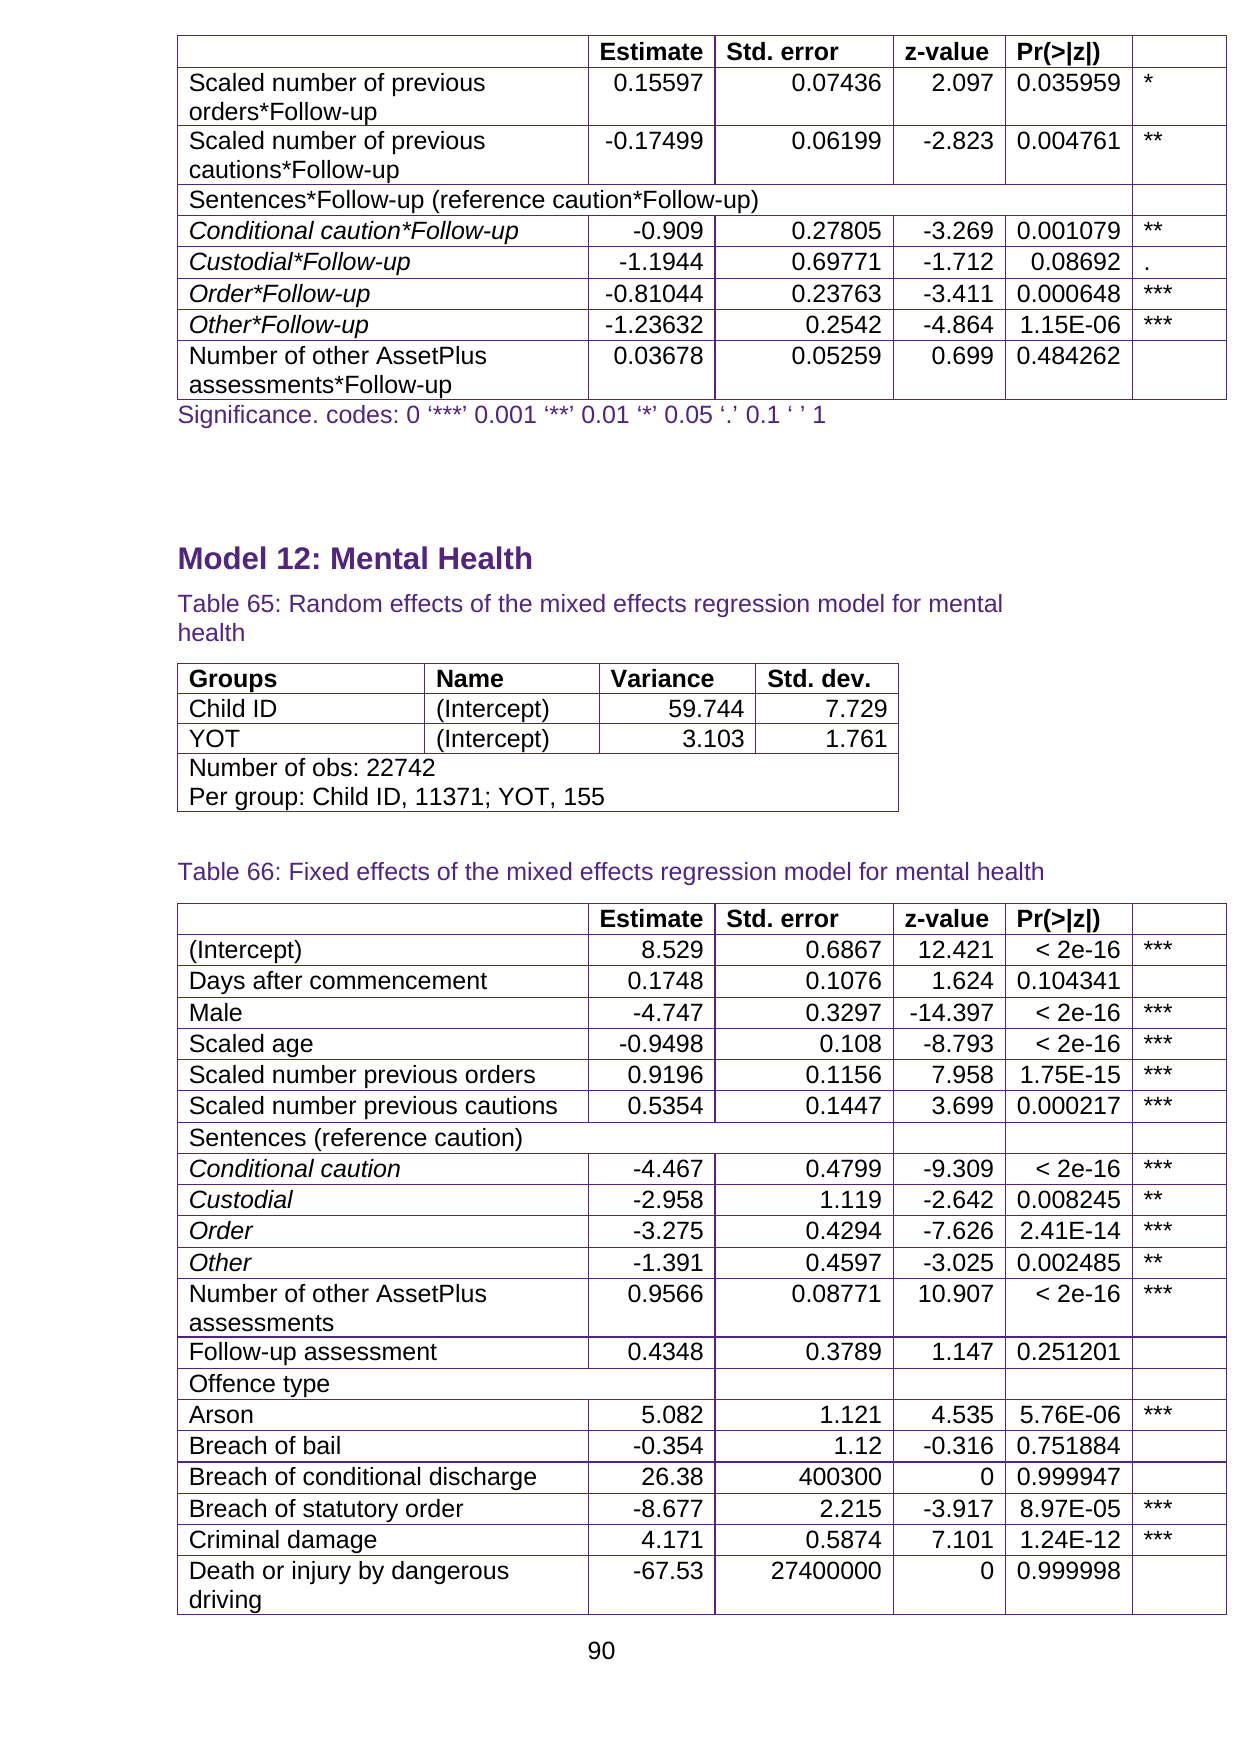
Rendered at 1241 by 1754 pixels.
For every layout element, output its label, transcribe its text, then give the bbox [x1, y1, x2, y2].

table_cell [716, 1369, 893, 1399]
table_cell 8.97E-05 [1006, 1494, 1132, 1524]
table_cell 27400000 [716, 1556, 893, 1614]
table_cell Conditional caution*Follow-up [178, 216, 588, 246]
table_cell [1133, 341, 1226, 398]
table_cell ** [1133, 126, 1226, 184]
table_cell -1.1944 [589, 247, 714, 277]
table_cell Death or injury by dangerous driving [178, 1556, 588, 1614]
table_cell [1133, 1431, 1226, 1461]
table_cell 2.41E-14 [1006, 1216, 1132, 1247]
table_cell Breach of bail [178, 1431, 588, 1461]
table_cell Scaled number of previous cautions*Follow-up [178, 126, 588, 184]
table_cell (Intercept) [425, 694, 599, 723]
table_cell [1133, 1463, 1226, 1493]
table_cell 0.1748 [589, 966, 714, 997]
table_cell 0.27805 [716, 216, 893, 246]
table_header Std. error [716, 36, 893, 67]
table_cell *** [1133, 1216, 1226, 1247]
table_cell -0.316 [894, 1431, 1005, 1461]
table_header Std. dev. [756, 664, 898, 693]
table_cell 0.000217 [1006, 1091, 1132, 1122]
table_cell 0.751884 [1006, 1431, 1132, 1461]
table_cell 0.05259 [716, 341, 893, 398]
table_cell 0.08771 [716, 1279, 893, 1336]
table_cell -2.642 [894, 1185, 1005, 1215]
table_cell 4.171 [589, 1525, 714, 1555]
table_cell Follow-up assessment [178, 1338, 588, 1368]
table_cell [1006, 1369, 1132, 1399]
table_cell 0.000648 [1006, 279, 1132, 309]
table_cell Scaled number previous orders [178, 1060, 588, 1090]
table_cell [1133, 185, 1226, 215]
table_cell *** [1133, 1029, 1226, 1059]
table_cell *** [1133, 1525, 1226, 1555]
text Significance. codes: 0 ‘***’ 0.001 ‘**’ 0.01 ‘*’ 0.05 ‘.’ 0.1 ‘ ’ 1 [177, 400, 1063, 428]
table_cell *** [1133, 1154, 1226, 1184]
table_cell -3.025 [894, 1248, 1005, 1278]
table_cell *** [1133, 1060, 1226, 1090]
table_cell 1.624 [894, 966, 1005, 997]
table_cell Scaled number of previous orders*Follow-up [178, 68, 588, 125]
table_cell Number of other AssetPlus assessments*Follow-up [178, 341, 588, 398]
table_cell *** [1133, 1091, 1226, 1122]
table_cell 0.999998 [1006, 1556, 1132, 1614]
table_cell Number of other AssetPlus assessments [178, 1279, 588, 1336]
table_cell 1.119 [716, 1185, 893, 1215]
table_cell -8.793 [894, 1029, 1005, 1059]
table_header z-value [894, 904, 1005, 934]
table_cell [1133, 1369, 1226, 1399]
table_header z-value [894, 36, 1005, 67]
table_cell [1133, 1556, 1226, 1614]
table_cell Scaled age [178, 1029, 588, 1059]
table_cell -3.917 [894, 1494, 1005, 1524]
table_cell *** [1133, 935, 1226, 965]
table_cell < 2e-16 [1006, 1279, 1132, 1336]
table_cell 0.9566 [589, 1279, 714, 1336]
table_cell Conditional caution [178, 1154, 588, 1184]
table_cell 0.4597 [716, 1248, 893, 1278]
table_cell -0.17499 [589, 126, 714, 184]
table_cell 12.421 [894, 935, 1005, 965]
table_header Variance [600, 664, 755, 693]
table_cell -4.864 [894, 310, 1005, 340]
table_cell -9.309 [894, 1154, 1005, 1184]
table_cell Offence type [178, 1369, 714, 1399]
table_cell -7.626 [894, 1216, 1005, 1247]
table_cell 3.699 [894, 1091, 1005, 1122]
table_cell 0.4294 [716, 1216, 893, 1247]
table_cell 0.1447 [716, 1091, 893, 1122]
table_cell 2.097 [894, 68, 1005, 125]
table_cell (Intercept) [178, 935, 588, 965]
table_cell 0.035959 [1006, 68, 1132, 125]
table_cell 0.999947 [1006, 1463, 1132, 1493]
table_cell Breach of conditional discharge [178, 1463, 588, 1493]
table_cell [894, 1369, 1005, 1399]
table_cell 0.23763 [716, 279, 893, 309]
table_cell 1.147 [894, 1338, 1005, 1368]
table_header [178, 36, 588, 67]
table_cell -14.397 [894, 998, 1005, 1028]
table_cell Arson [178, 1400, 588, 1430]
table_header [1133, 36, 1226, 67]
table_cell 2.215 [716, 1494, 893, 1524]
text Table 66: Fixed effects of the mixed effects regression model for mental health [177, 857, 1063, 886]
table_cell ** [1133, 216, 1226, 246]
table_cell Sentences (reference caution) [178, 1123, 893, 1153]
table_cell -8.677 [589, 1494, 714, 1524]
table_cell 0.4348 [589, 1338, 714, 1368]
table_cell 5.76E-06 [1006, 1400, 1132, 1430]
table_cell Order*Follow-up [178, 279, 588, 309]
table_cell Custodial [178, 1185, 588, 1215]
table_cell 10.907 [894, 1279, 1005, 1336]
table_cell 400300 [716, 1463, 893, 1493]
table_cell 0.5354 [589, 1091, 714, 1122]
table_cell < 2e-16 [1006, 1154, 1132, 1184]
table_cell 0 [894, 1463, 1005, 1493]
table_header Estimate [589, 904, 714, 934]
table_cell *** [1133, 1279, 1226, 1336]
table_cell -1.712 [894, 247, 1005, 277]
table_cell -0.81044 [589, 279, 714, 309]
table_cell 0.699 [894, 341, 1005, 398]
table_cell Days after commencement [178, 966, 588, 997]
table_cell -67.53 [589, 1556, 714, 1614]
table_cell Sentences*Follow-up (reference caution*Follow-up) [178, 185, 1132, 215]
table_cell ** [1133, 1185, 1226, 1215]
table_cell -0.354 [589, 1431, 714, 1461]
table_cell 0.1156 [716, 1060, 893, 1090]
table_cell [1133, 966, 1226, 997]
table_cell -1.391 [589, 1248, 714, 1278]
table_cell < 2e-16 [1006, 1029, 1132, 1059]
table_cell 1.761 [756, 724, 898, 752]
table_cell *** [1133, 998, 1226, 1028]
table_cell 0.3789 [716, 1338, 893, 1368]
table_cell 0.484262 [1006, 341, 1132, 398]
table_cell -3.411 [894, 279, 1005, 309]
table_cell 0 [894, 1556, 1005, 1614]
table_cell -1.23632 [589, 310, 714, 340]
table_cell 0.69771 [716, 247, 893, 277]
table_cell Breach of statutory order [178, 1494, 588, 1524]
table_cell 0.03678 [589, 341, 714, 398]
table_cell 0.15597 [589, 68, 714, 125]
table_cell Custodial*Follow-up [178, 247, 588, 277]
table_cell -0.909 [589, 216, 714, 246]
table_cell 0.108 [716, 1029, 893, 1059]
table_cell Other*Follow-up [178, 310, 588, 340]
table_cell 0.2542 [716, 310, 893, 340]
table_cell [1133, 1123, 1226, 1153]
table_cell * [1133, 68, 1226, 125]
table_cell -2.958 [589, 1185, 714, 1215]
table_header [1133, 904, 1226, 934]
subtitle Model 12: Mental Health [177, 540, 1063, 576]
table_cell -4.467 [589, 1154, 714, 1184]
table_cell *** [1133, 310, 1226, 340]
table_cell 0.1076 [716, 966, 893, 997]
table_cell 5.082 [589, 1400, 714, 1430]
table_cell 0.4799 [716, 1154, 893, 1184]
table_cell -2.823 [894, 126, 1005, 184]
table_cell [1006, 1123, 1132, 1153]
table_cell 0.104341 [1006, 966, 1132, 997]
table_cell Male [178, 998, 588, 1028]
table_cell (Intercept) [425, 724, 599, 752]
table_cell Number of obs: 22742 Per group: Child ID, 11371; YOT, 155 [178, 754, 898, 811]
table_cell < 2e-16 [1006, 998, 1132, 1028]
table_cell 26.38 [589, 1463, 714, 1493]
table_cell 0.5874 [716, 1525, 893, 1555]
text Table 65: Random effects of the mixed effects regression model for mental health [177, 589, 1063, 646]
table_cell 7.101 [894, 1525, 1005, 1555]
table_cell . [1133, 247, 1226, 277]
table_cell 1.15E-06 [1006, 310, 1132, 340]
table_cell *** [1133, 1494, 1226, 1524]
table_cell 4.535 [894, 1400, 1005, 1430]
table_cell 59.744 [600, 694, 755, 723]
table_cell Criminal damage [178, 1525, 588, 1555]
table_cell Order [178, 1216, 588, 1247]
table_cell Other [178, 1248, 588, 1278]
table_cell 0.08692 [1006, 247, 1132, 277]
table_cell 7.729 [756, 694, 898, 723]
table_cell 8.529 [589, 935, 714, 965]
table_cell 0.004761 [1006, 126, 1132, 184]
table_cell 0.07436 [716, 68, 893, 125]
table_cell Child ID [178, 694, 424, 723]
table_header Pr(>|z|) [1006, 904, 1132, 934]
table_cell 0.9196 [589, 1060, 714, 1090]
table_cell -0.9498 [589, 1029, 714, 1059]
table_cell 1.24E-12 [1006, 1525, 1132, 1555]
table_cell 0.001079 [1006, 216, 1132, 246]
table_cell 7.958 [894, 1060, 1005, 1090]
table_cell [894, 1123, 1005, 1153]
table_cell -4.747 [589, 998, 714, 1028]
table_header Groups [178, 664, 424, 693]
table_cell 0.008245 [1006, 1185, 1132, 1215]
table_cell YOT [178, 724, 424, 752]
table_header Std. error [716, 904, 893, 934]
table_cell 0.3297 [716, 998, 893, 1028]
table_cell [1133, 1338, 1226, 1368]
table_header Pr(>|z|) [1006, 36, 1132, 67]
table_cell 0.251201 [1006, 1338, 1132, 1368]
table_cell 0.002485 [1006, 1248, 1132, 1278]
table_header Estimate [589, 36, 714, 67]
table_cell 1.121 [716, 1400, 893, 1430]
table_cell < 2e-16 [1006, 935, 1132, 965]
table_cell -3.269 [894, 216, 1005, 246]
table_header Name [425, 664, 599, 693]
table_cell 0.06199 [716, 126, 893, 184]
table_cell -3.275 [589, 1216, 714, 1247]
table_cell 1.75E-15 [1006, 1060, 1132, 1090]
table_cell 1.12 [716, 1431, 893, 1461]
table_cell *** [1133, 279, 1226, 309]
table_cell 0.6867 [716, 935, 893, 965]
table_cell ** [1133, 1248, 1226, 1278]
table_header [178, 904, 588, 934]
table_cell *** [1133, 1400, 1226, 1430]
table_cell Scaled number previous cautions [178, 1091, 588, 1122]
table_cell 3.103 [600, 724, 755, 752]
